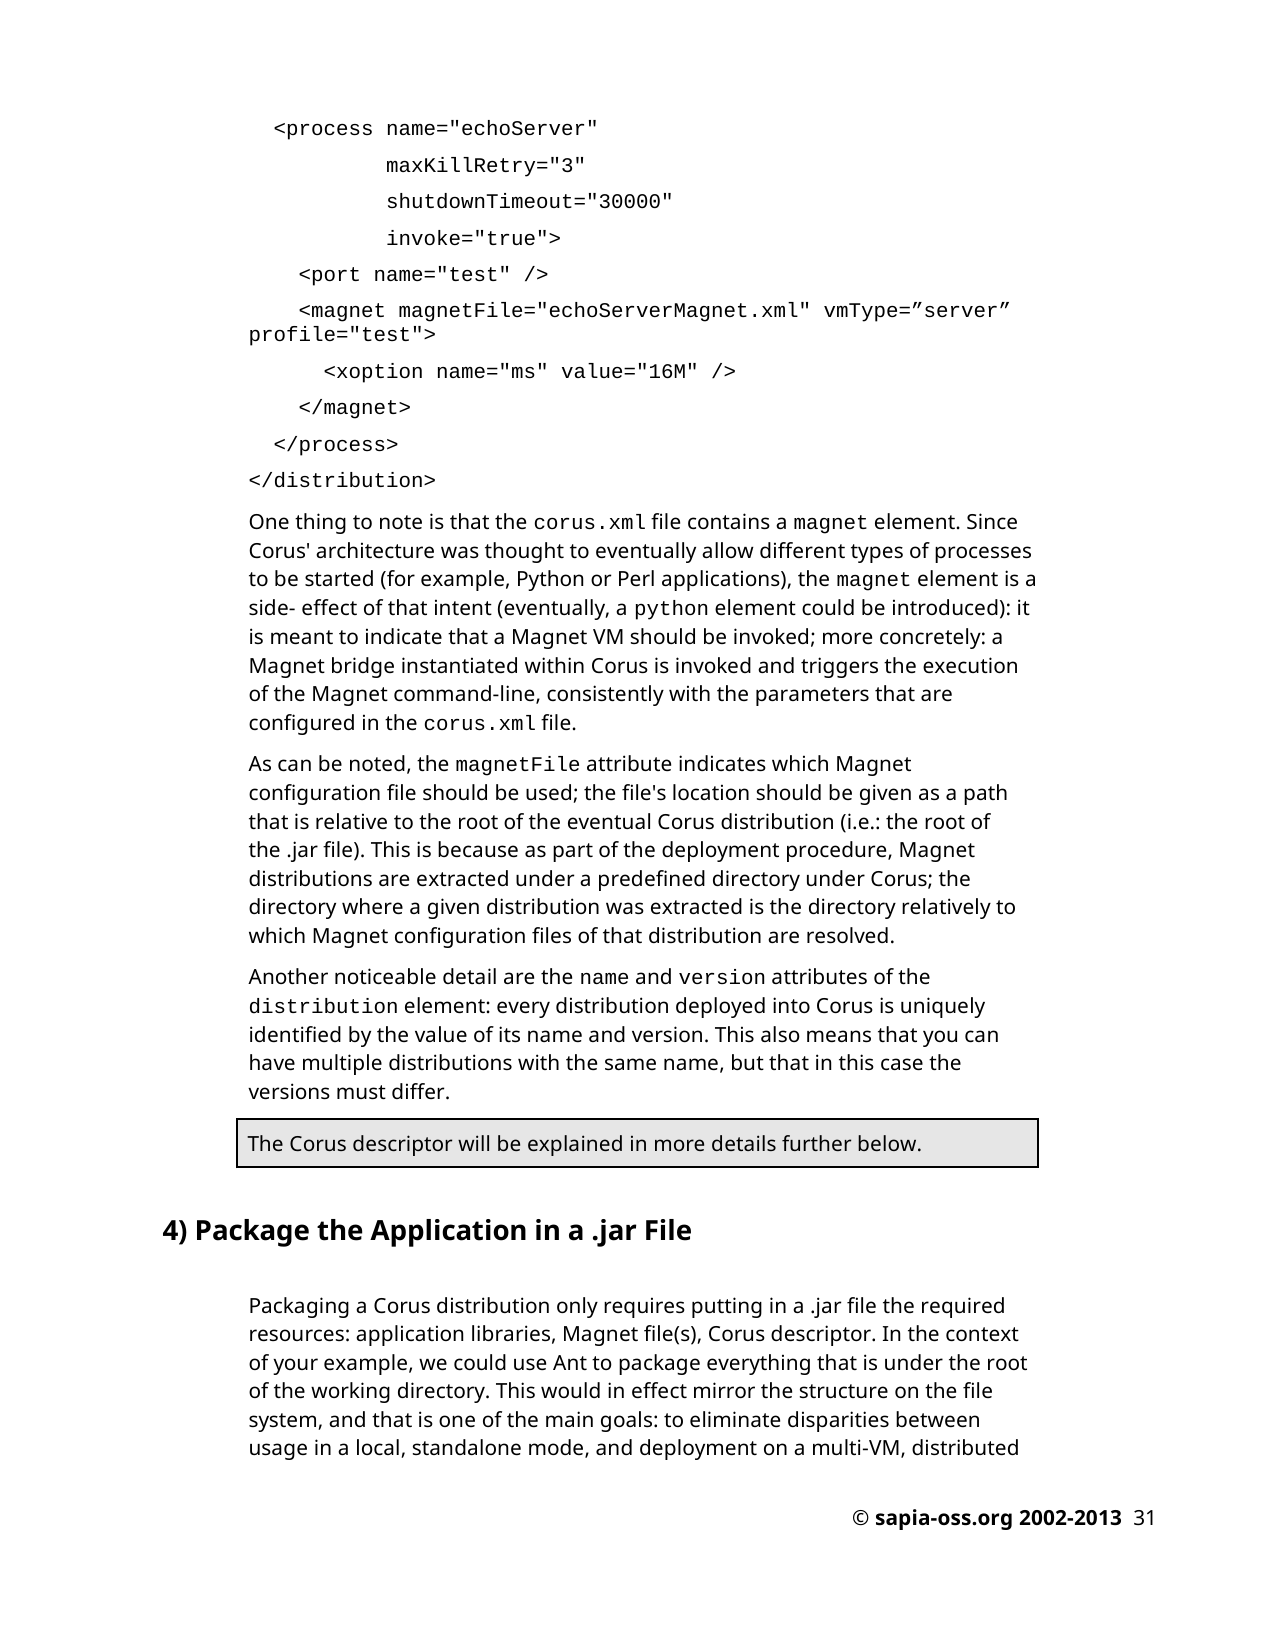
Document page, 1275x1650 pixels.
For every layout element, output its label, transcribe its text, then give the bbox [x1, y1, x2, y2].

text Packaging a Corus distribution only requires putting in a .jar file the required resources: application libraries, Magnet file(s), Corus descriptor. In the context of your example, we could use Ant to package everything that is under the root of the working directory. This would in effect mirror the structure on the file system, and that is one of the main goals: to eliminate disparities between usage in a local, standalone mode, and deployment on a multi-VM, distributed [248, 1291, 1039, 1462]
text <port name="test" /> [248, 264, 1039, 288]
text One thing to note is that the corus.xml file contains a magnet element. Since Corus' architecture was thought to eventually allow different types of processes to be started (for example, Python or Perl applications), the magnet element is a side- effect of that intent (eventually, a python element could be introduced): it is meant to indicate that a Magnet VM should be invoked; more concretely: a Magnet bridge instantiated within Corus is invoked and triggers the execution of the Magnet command-line, consistently with the parameters that are configured in the corus.xml file. [248, 507, 1039, 737]
text The Corus descriptor will be explained in more details further below. [238, 1120, 1037, 1166]
text <xoption name="ms" value="16M" /> [248, 361, 1039, 385]
text </distribution> [248, 470, 1039, 494]
text Another noticeable detail are the name and version attributes of the distribution element: every distribution deployed into Corus is uniquely identified by the value of its name and version. This also means that you can have multiple distributions with the same name, but that in this case the versions must differ. [248, 962, 1039, 1105]
text </magnet> [248, 397, 1039, 421]
subtitle 4) Package the Application in a .jar File [162, 1211, 1039, 1248]
text maxKillRetry="3" [248, 154, 1039, 178]
text <magnet magnetFile="echoServerMagnet.xml" vmType=”server” profile="test"> [248, 300, 1039, 348]
text As can be noted, the magnetFile attribute indicates which Magnet configuration file should be used; the file's location should be given as a path that is relative to the root of the eventual Corus distribution (i.e.: the root of the .jar file). This is because as part of the deployment procedure, Magnet distributions are extracted under a predefined directory under Corus; the directory where a given distribution was extracted is the directory relatively to which Magnet configuration files of that distribution are resolved. [248, 749, 1039, 949]
text invoke="true"> [248, 227, 1039, 251]
text <process name="echoServer" [248, 118, 1039, 142]
text </process> [248, 434, 1039, 458]
text shutdownTimeout="30000" [248, 191, 1039, 215]
